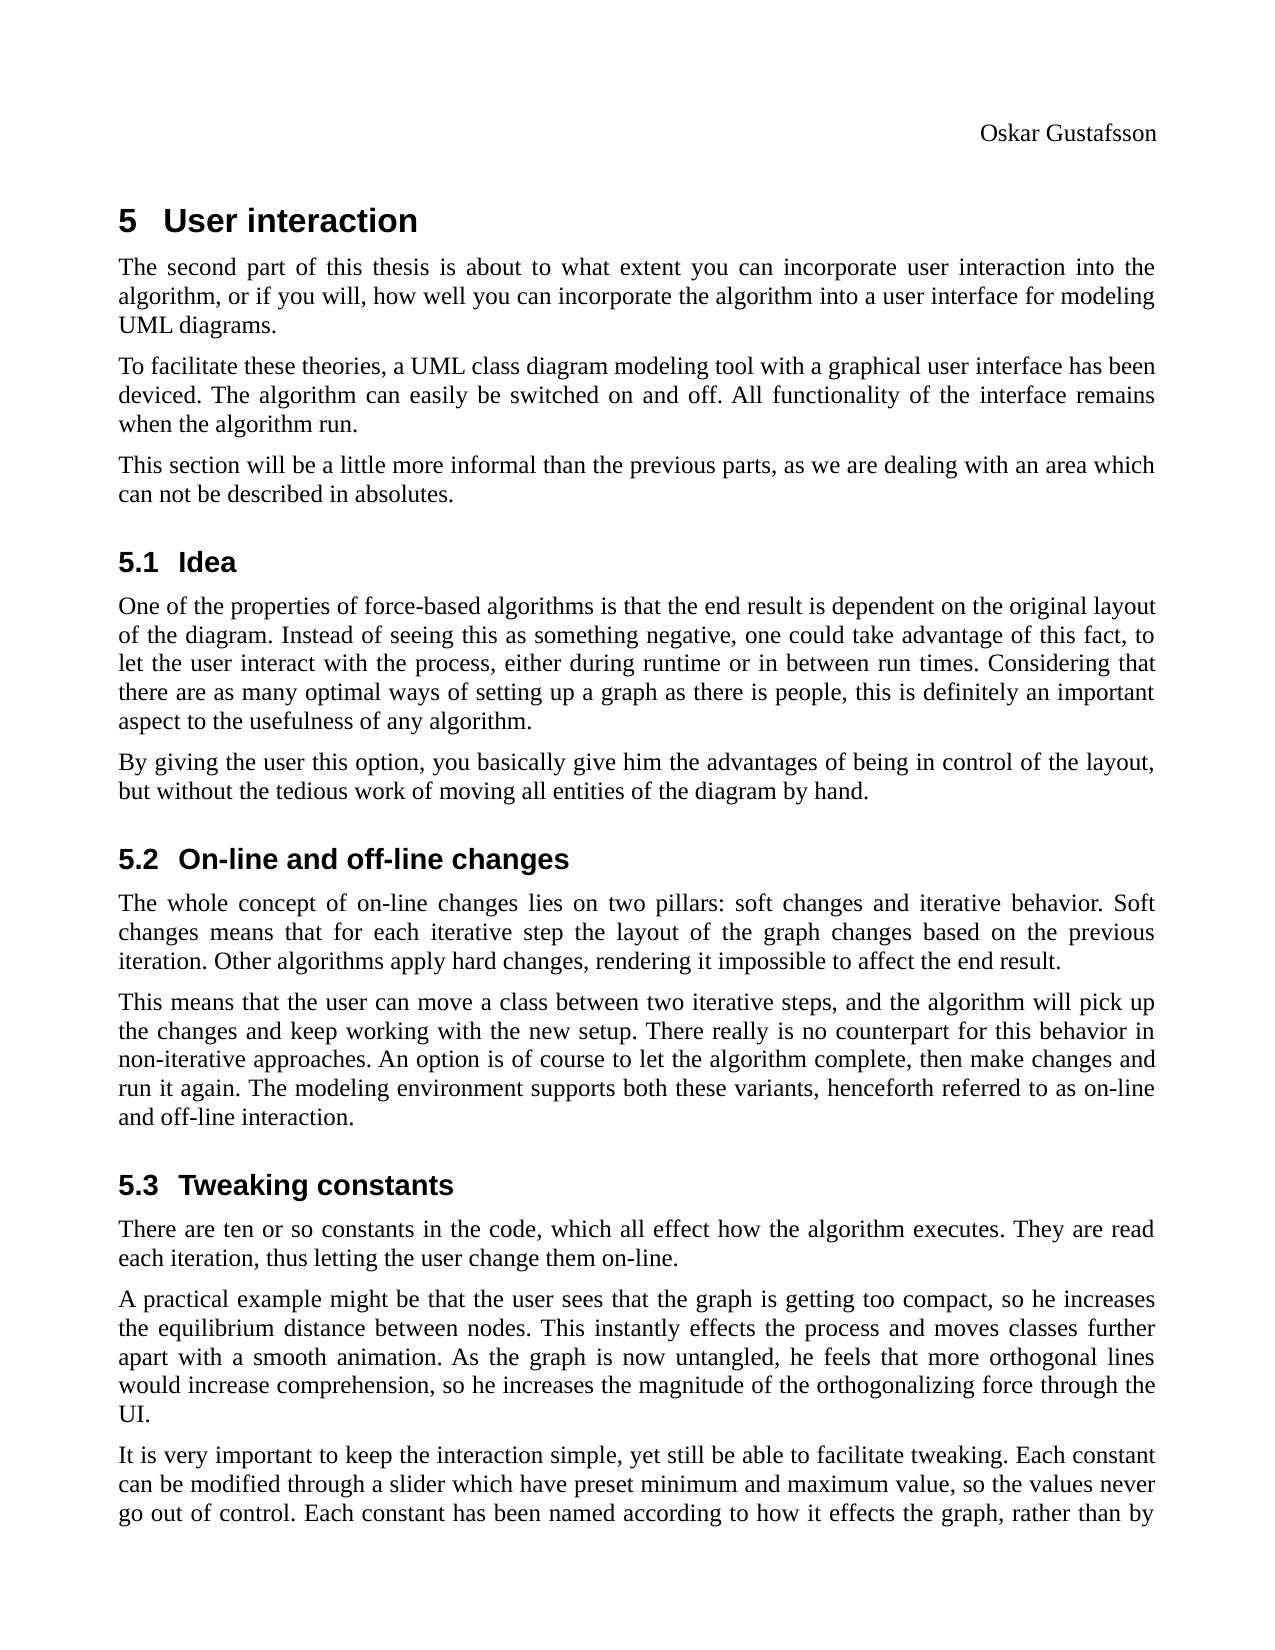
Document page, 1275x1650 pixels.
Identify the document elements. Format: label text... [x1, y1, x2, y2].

text To facilitate these theories, a UML class diagram modeling tool with a graphical user interface has been deviced. The algorithm can easily be switched on and off. All functionality of the interface remains when the algorithm run. [118, 351, 1157, 437]
text By giving the user this option, you basically give him the advantages of being in control of the layout, but without the tedious work of moving all entities of the diagram by hand. [118, 747, 1157, 805]
text This means that the user can move a class between two iterative steps, and the algorithm will pick up the changes and keep working with the new setup. There really is no counterpart for this behavior in non-iterative approaches. An option is of course to let the algorithm complete, then make changes and run it again. The modeling environment supports both these variants, henceforth referred to as on-line and off-line interaction. [118, 987, 1157, 1131]
subtitle Idea [118, 545, 1157, 578]
subtitle User interaction [118, 201, 1157, 240]
text The whole concept of on-line changes lies on two pillars: soft changes and iterative behavior. Soft changes means that for each iterative step the layout of the graph changes based on the previous iteration. Other algorithms apply hard changes, rendering it impossible to affect the end result. [118, 888, 1157, 974]
subtitle Tweaking constants [118, 1168, 1157, 1202]
text The second part of this thesis is about to what extent you can incorporate user interaction into the algorithm, or if you will, how well you can incorporate the algorithm into a user interface for modeling UML diagrams. [118, 252, 1157, 339]
subtitle On-line and off-line changes [118, 842, 1157, 876]
text This section will be a little more informal than the previous parts, as we are dealing with an area which can not be described in absolutes. [118, 450, 1157, 507]
text A practical example might be that the user sees that the graph is getting too compact, so he increases the equilibrium distance between nodes. This instantly effects the process and moves classes further apart with a smooth animation. As the graph is now untangled, he feels that more orthogonal lines would increase comprehension, so he increases the magnitude of the orthogonalizing force through the UI. [118, 1284, 1157, 1428]
text There are ten or so constants in the code, which all effect how the algorithm executes. They are read each iteration, thus letting the user change them on-line. [118, 1214, 1157, 1272]
text One of the properties of force-based algorithms is that the end result is dependent on the original layout of the diagram. Instead of seeing this as something negative, one could take advantage of this fact, to let the user interact with the process, either during runtime or in between run times. Considering that there are as many optimal ways of setting up a graph as there is people, this is definitely an important aspect to the usefulness of any algorithm. [118, 591, 1157, 735]
text It is very important to keep the interaction simple, yet still be able to facilitate tweaking. Each constant can be modified through a slider which have preset minimum and maximum value, so the values never go out of control. Each constant has been named according to how it effects the graph, rather than by [118, 1441, 1157, 1527]
